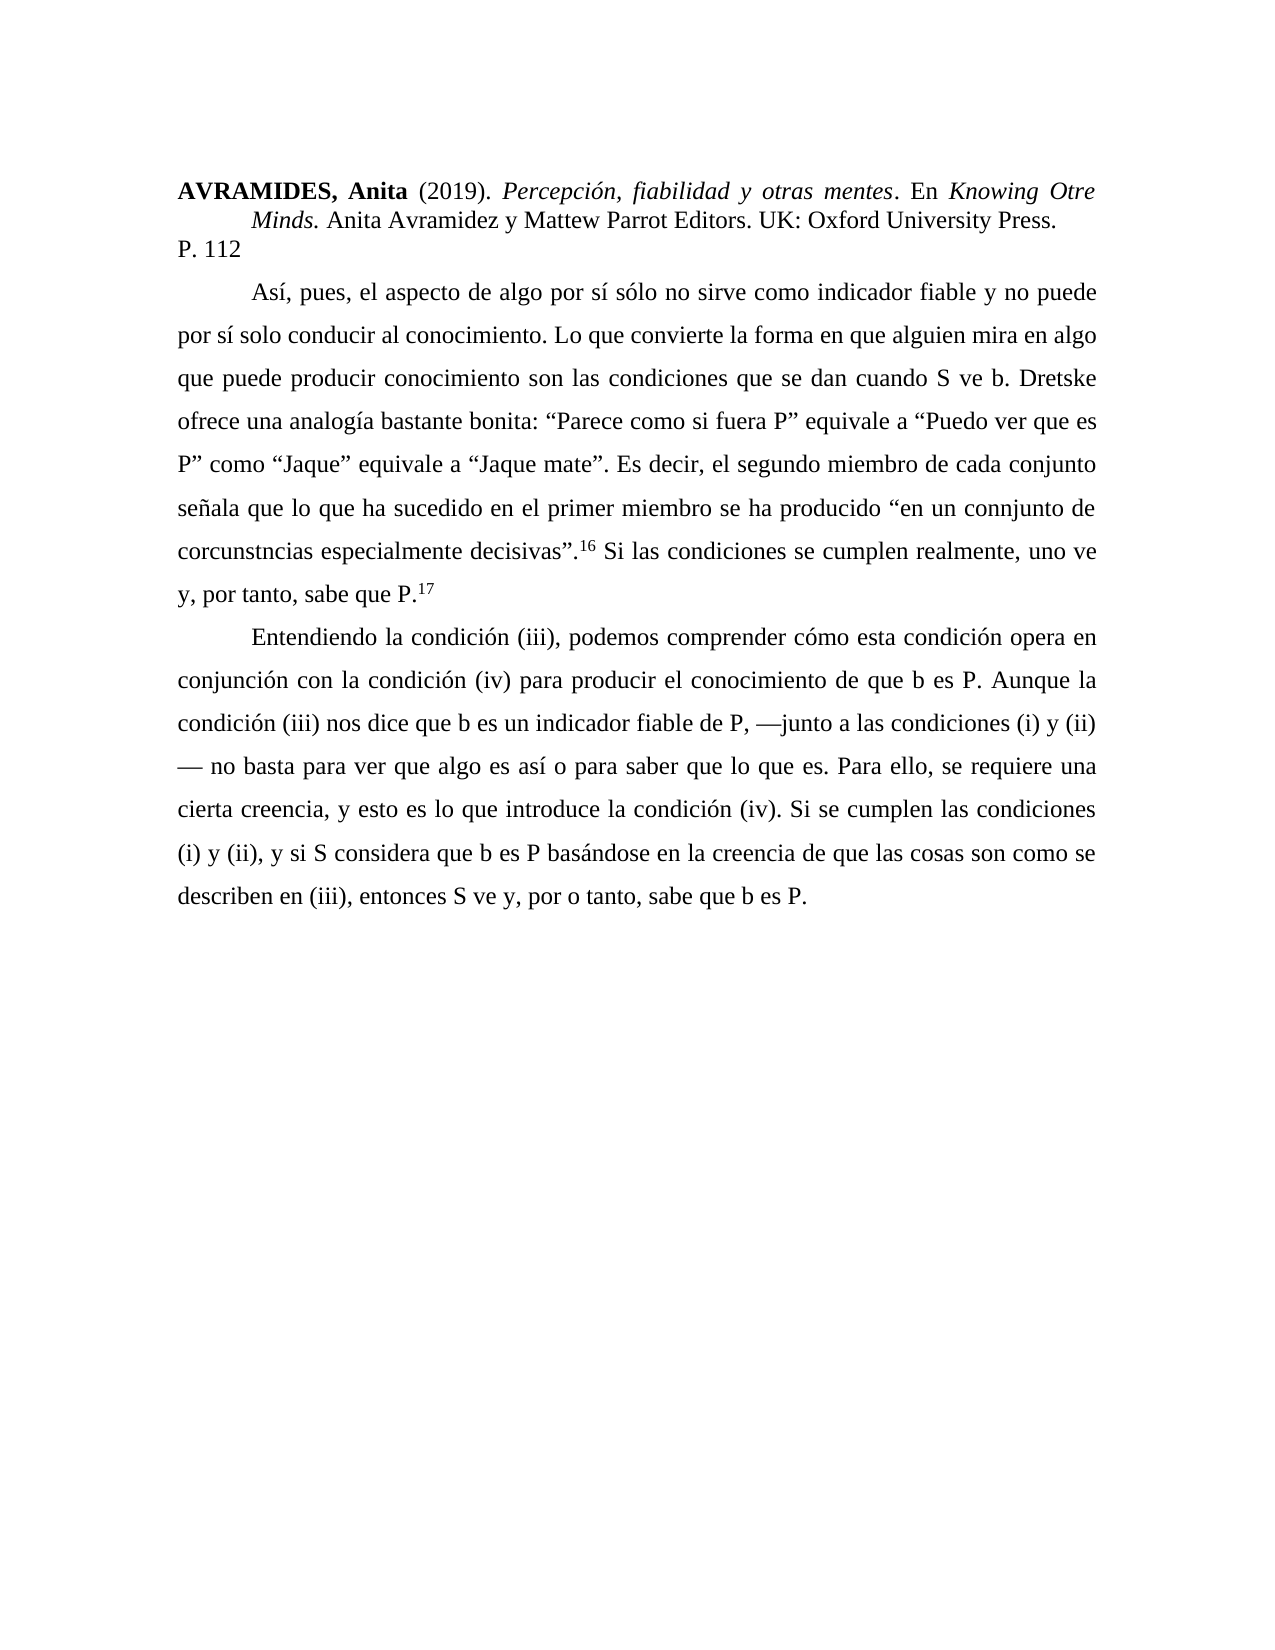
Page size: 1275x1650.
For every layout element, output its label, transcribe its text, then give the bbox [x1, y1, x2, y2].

text Entendiendo la condición (iii), podemos comprender cómo esta condición opera en conjunción con la condición (iv) para producir el conocimiento de que b es P. Aunque la condición (iii) nos dice que b es un indicador fiable de P, —junto a las condiciones (i) y (ii)— no basta para ver que algo es así o para saber que lo que es. Para ello, se requiere una cierta creencia, y esto es lo que introduce la condición (iv). Si se cumplen las condiciones (i) y (ii), y si S considera que b es P basándose en la creencia de que las cosas son como se describen en (iii), entonces S ve y, por o tanto, sabe que b es P. [177, 622, 1098, 909]
text AVRAMIDES, Anita (2019). Percepción, fiabilidad y otras mentes. En Knowing Otre Minds. Anita Avramidez y Mattew Parrot Editors. UK: Oxford University Press. [177, 176, 1098, 234]
text P. 112 [177, 234, 1098, 263]
text Así, pues, el aspecto de algo por sí sólo no sirve como indicador fiable y no puede por sí solo conducir al conocimiento. Lo que convierte la forma en que alguien mira en algo que puede producir conocimiento son las condiciones que se dan cuando S ve b. Dretske ofrece una analogía bastante bonita: “Parece como si fuera P” equivale a “Puedo ver que es P” como “Jaque” equivale a “Jaque mate”. Es decir, el segundo miembro de cada conjunto señala que lo que ha sucedido en el primer miembro se ha producido “en un connjunto de corcunstncias especialmente decisivas”.16 Si las condiciones se cumplen realmente, uno ve y, por tanto, sabe que P.17 [177, 277, 1098, 608]
